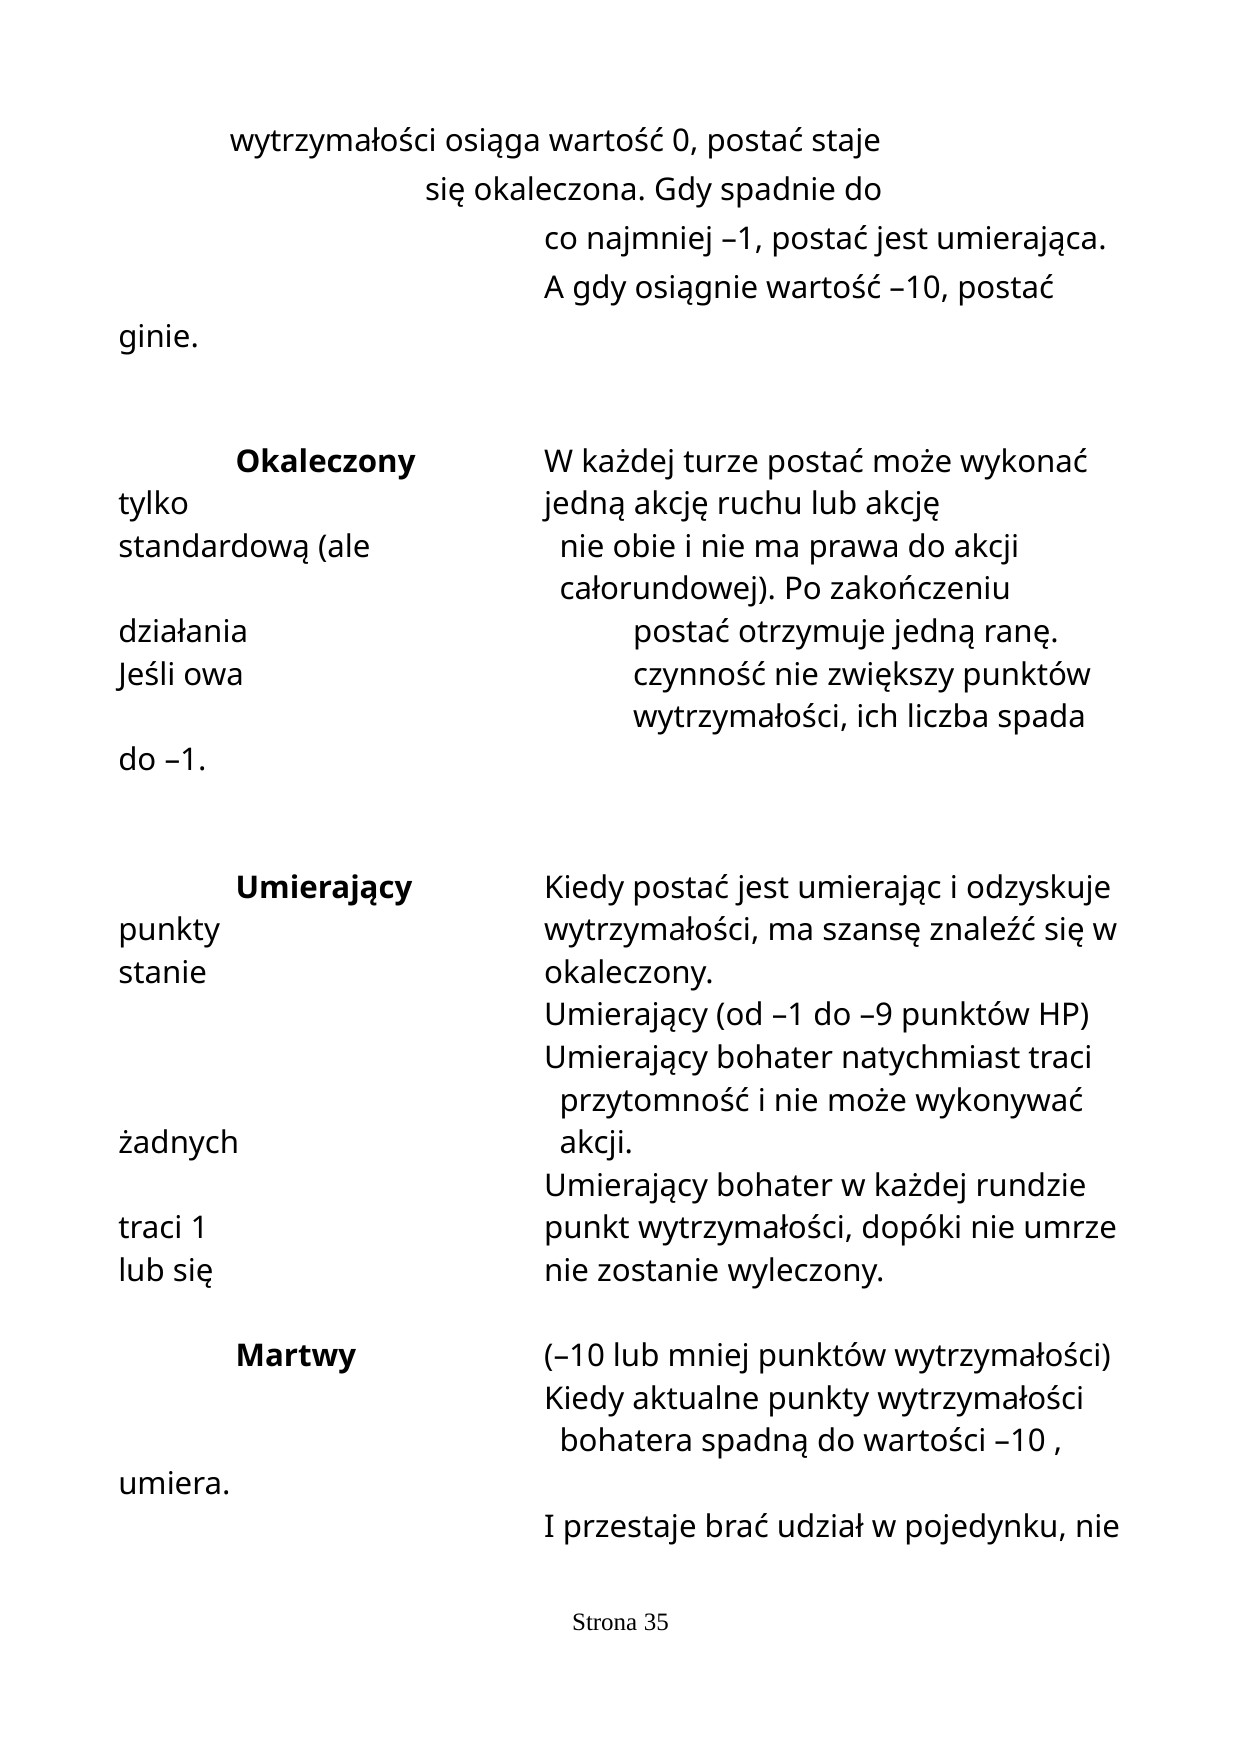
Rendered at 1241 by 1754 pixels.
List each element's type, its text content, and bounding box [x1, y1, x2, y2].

text Umierający (od –1 do –9 punktów HP) [118, 992, 1122, 1035]
text Umierający bohater natychmiast traci przytomność i nie może wykonywać żadnych akcji. [118, 1035, 1122, 1163]
text Martwy (–10 lub mniej punktów wytrzymałości) [118, 1333, 1122, 1376]
text A gdy osiągnie wartość –10, postać ginie. [118, 265, 1122, 357]
text wytrzymałości osiąga wartość 0, postać staje się okaleczona. Gdy spadnie do co najmniej –1, postać jest umierająca. [118, 118, 1122, 259]
text Okaleczony W każdej turze postać może wykonać tylko jedną akcję ruchu lub akcję standardową (ale nie obie i nie ma prawa do akcji całorundowej). Po zakończeniu działania postać otrzymuje jedną ranę. Jeśli owa czynność nie zwiększy punktów wytrzymałości, ich liczba spada do –1. [118, 438, 1122, 779]
text Kiedy aktualne punkty wytrzymałości bohatera spadną do wartości –10 , umiera. [118, 1376, 1122, 1504]
text Umierający Kiedy postać jest umierając i odzyskuje punkty wytrzymałości, ma szansę znaleźć się w stanie okaleczony. [118, 864, 1122, 992]
text I przestaje brać udział w pojedynku, nie [118, 1504, 1122, 1546]
text Umierający bohater w każdej rundzie traci 1 punkt wytrzymałości, dopóki nie umrze lub się nie zostanie wyleczony. [118, 1163, 1122, 1291]
